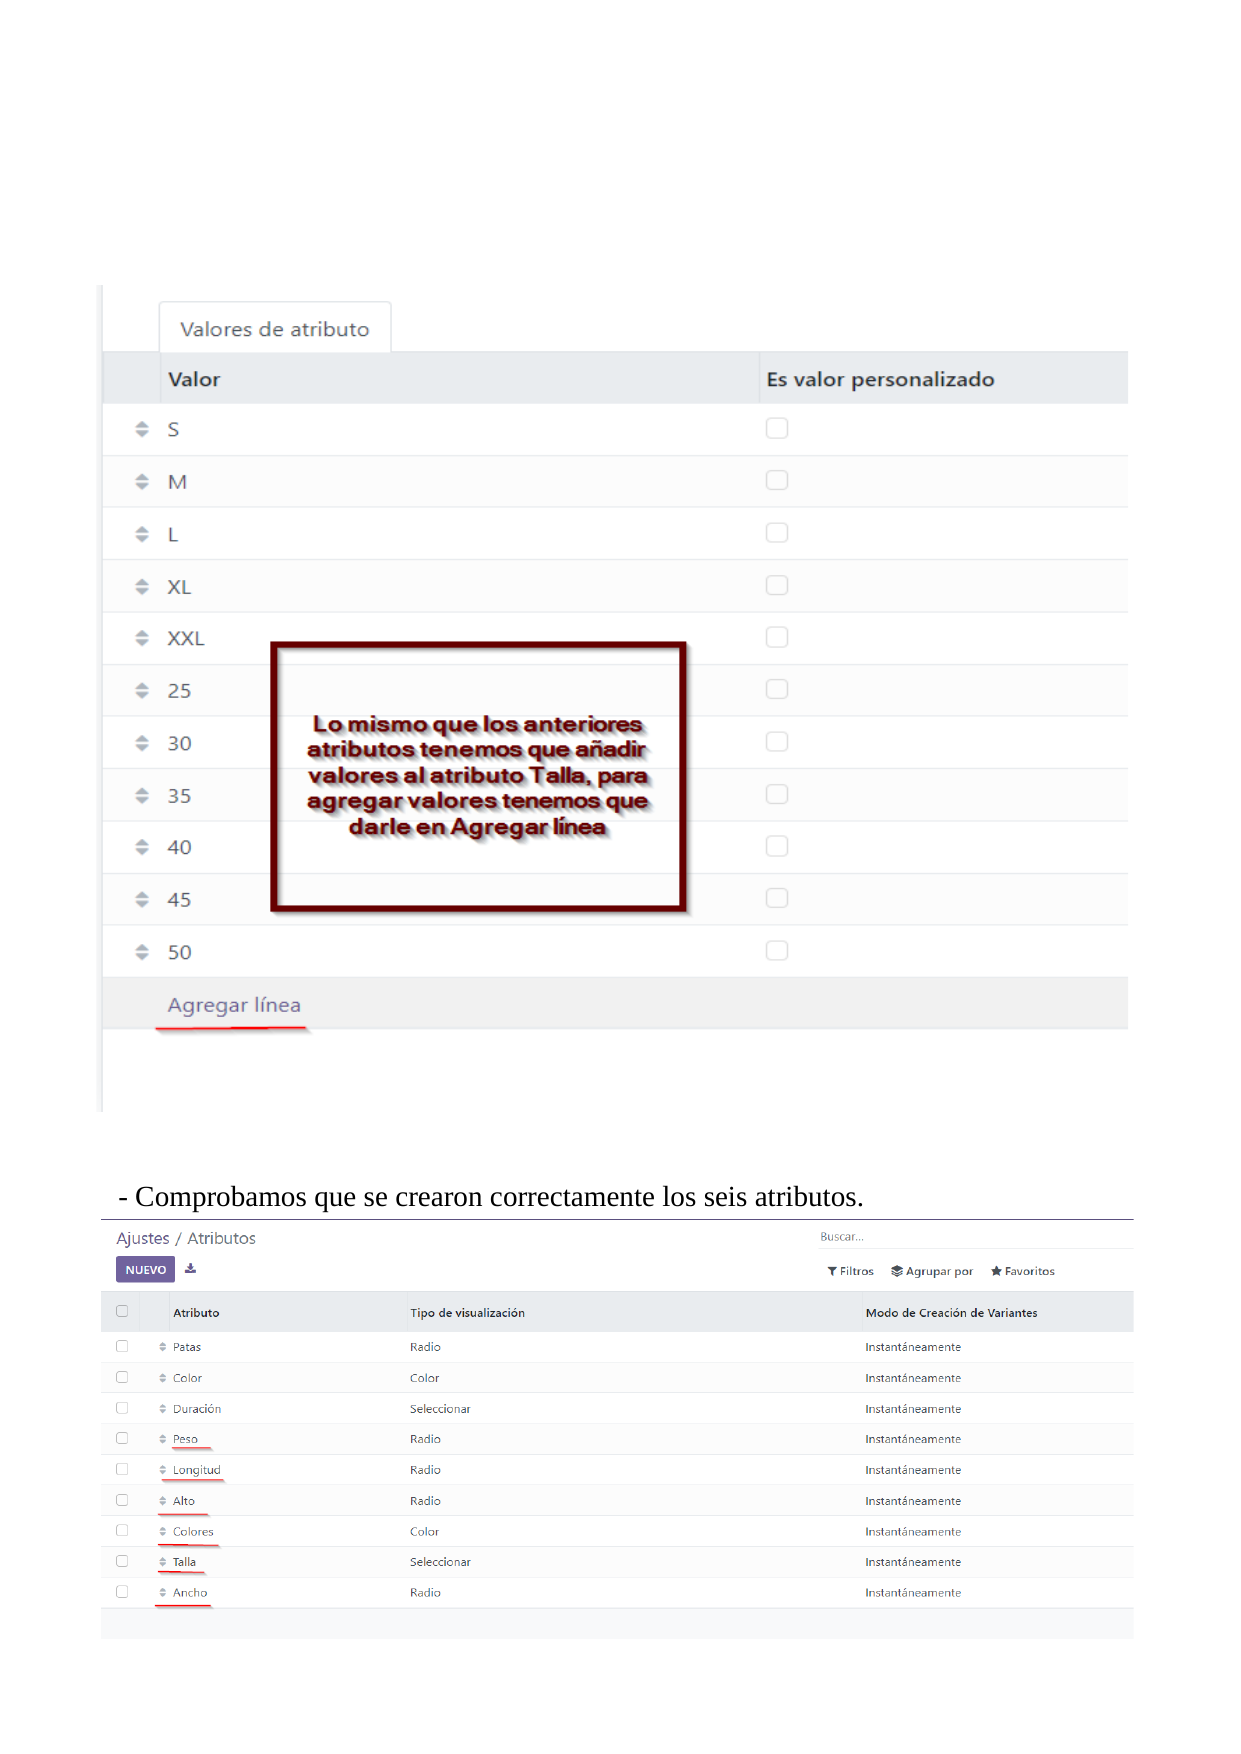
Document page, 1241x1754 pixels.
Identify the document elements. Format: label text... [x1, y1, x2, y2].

text - Comprobamos que se crearon correctamente los seis atributos. [118, 1179, 1122, 1213]
picture [101, 1219, 1134, 1639]
picture [96, 285, 1129, 1112]
